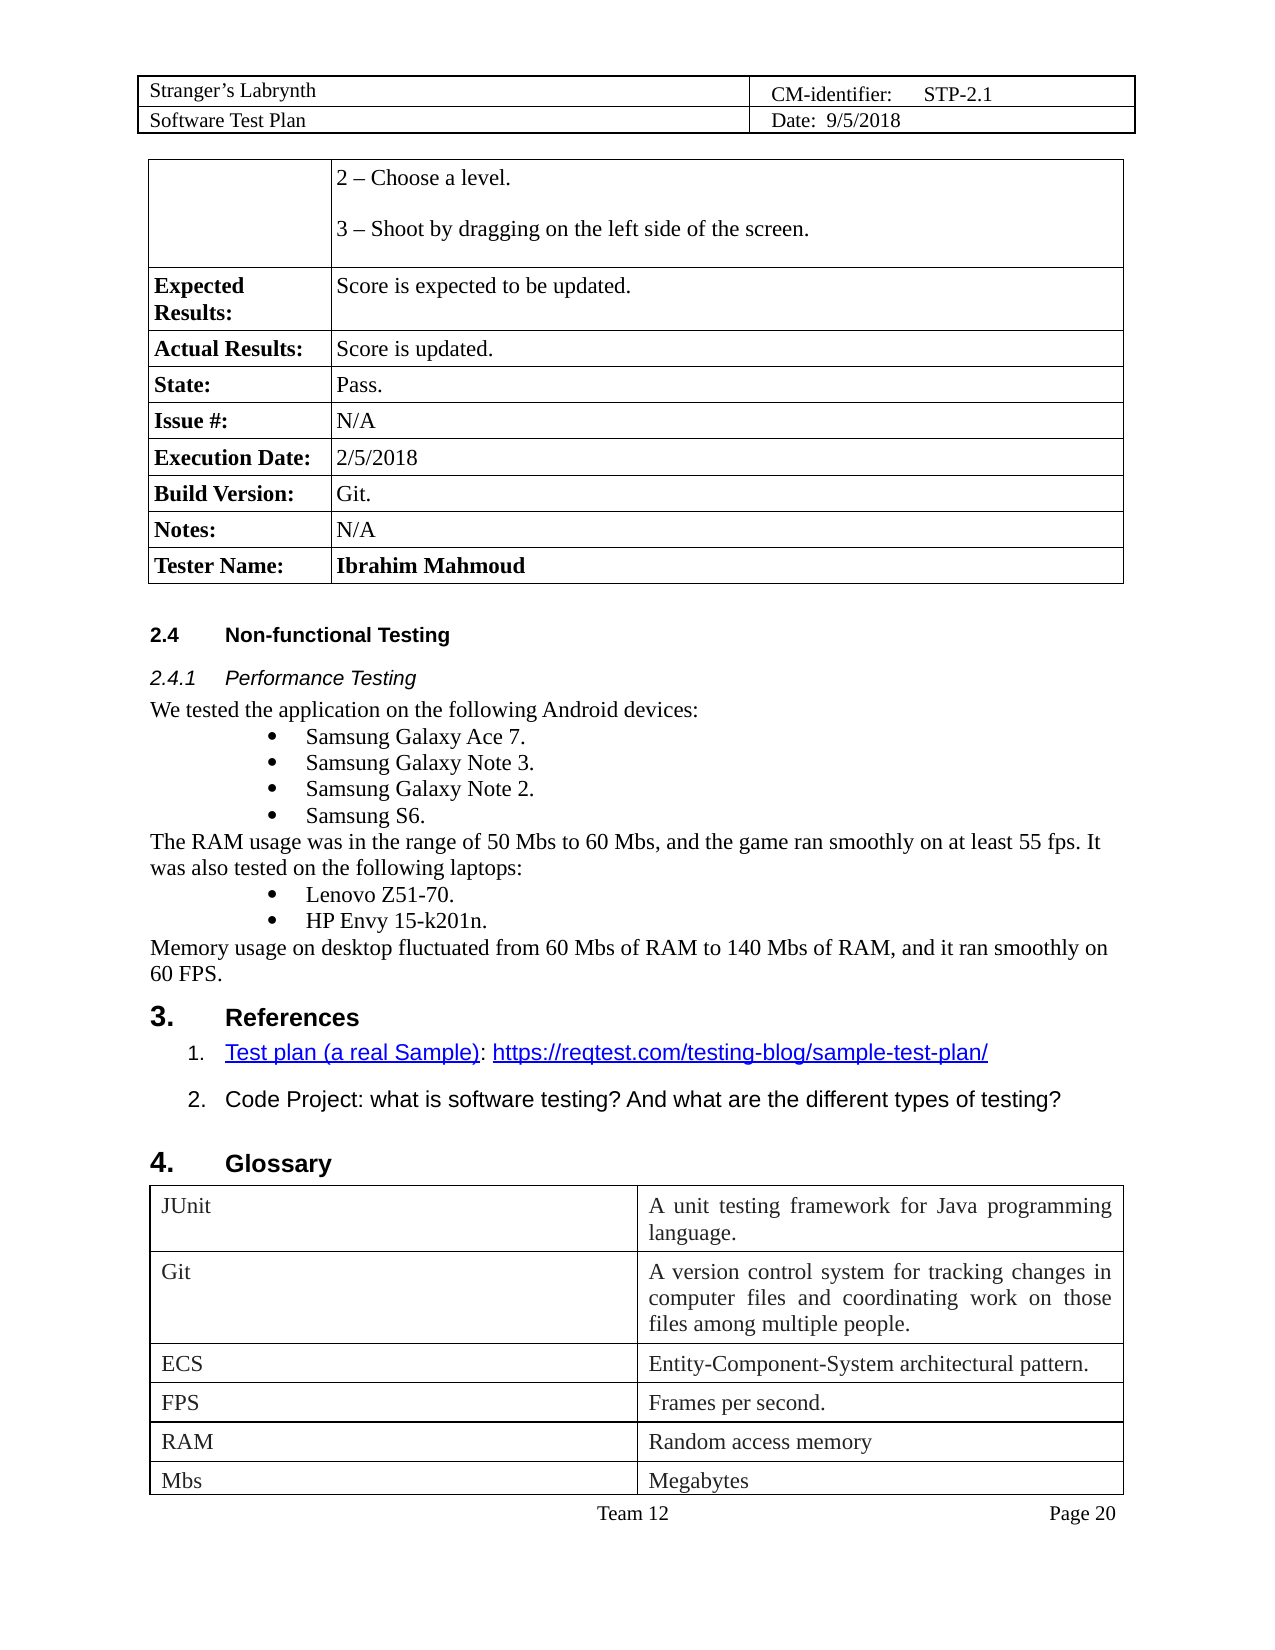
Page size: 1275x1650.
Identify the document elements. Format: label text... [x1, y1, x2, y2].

table_cell Entity-Component-System architectural pattern. [638, 1344, 1123, 1382]
table_cell Build Version: [149, 476, 331, 511]
table_cell ECS [151, 1344, 637, 1382]
table_cell 2/5/2018 [332, 439, 1123, 474]
table_cell RAM [151, 1423, 637, 1461]
table_cell Tester Name: [149, 548, 331, 583]
table_cell 2 – Choose a level. 3 – Shoot by dragging on the left side of the screen. [332, 160, 1123, 267]
table_cell State: [149, 367, 331, 402]
text The RAM usage was in the range of 50 Mbs to 60 Mbs, and the game ran smoothly on at least 55 fps. It was also tested on the following laptops: [150, 828, 1125, 881]
table_cell N/A [332, 512, 1123, 547]
table_cell A version control system for tracking changes in computer files and coordinating work on those files among multiple people. [638, 1252, 1123, 1343]
list HP Envy 15-k201n. [268, 907, 1125, 933]
list Test plan (a real Sample): https://reqtest.com/testing-blog/sample-test-plan/ [187, 1038, 1125, 1065]
list Samsung Galaxy Note 3. [268, 749, 1125, 775]
list Lenovo Z51-70. [268, 881, 1125, 907]
subtitle References [150, 999, 1125, 1032]
table_cell Frames per second. [638, 1383, 1123, 1421]
table_cell Ibrahim Mahmoud [332, 548, 1123, 583]
text We tested the application on the following Android devices: [150, 696, 1125, 723]
list Samsung S6. [268, 802, 1125, 828]
table_cell N/A [332, 403, 1123, 438]
text Memory usage on desktop fluctuated from 60 Mbs of RAM to 140 Mbs of RAM, and it ran smoothly on 60 FPS. [150, 933, 1125, 986]
table_cell Execution Date: [149, 439, 331, 474]
table_cell Score is updated. [332, 331, 1123, 366]
table_cell FPS [151, 1383, 637, 1421]
subtitle Glossary [150, 1145, 1125, 1179]
subtitle Non-functional Testing [150, 621, 1125, 646]
table_header JUnit [151, 1186, 637, 1251]
table_header A unit testing framework for Java programming language. [638, 1186, 1123, 1251]
subtitle Performance Testing [150, 665, 1125, 690]
table_cell Issue #: [149, 403, 331, 438]
table_cell [149, 160, 331, 267]
table_cell Expected Results: [149, 268, 331, 329]
table_cell Pass. [332, 367, 1123, 402]
table_cell Git. [332, 476, 1123, 511]
table_cell Random access memory [638, 1423, 1123, 1461]
table_cell Actual Results: [149, 331, 331, 366]
table_cell Git [151, 1252, 637, 1343]
list Samsung Galaxy Ace 7. [268, 723, 1125, 749]
table_cell Megabytes [638, 1462, 1123, 1494]
list Code Project: what is software testing? And what are the different types of testing? [187, 1086, 1125, 1112]
table_cell Score is expected to be updated. [332, 268, 1123, 329]
list Samsung Galaxy Note 2. [268, 775, 1125, 802]
table_cell Notes: [149, 512, 331, 547]
table_cell Mbs [151, 1462, 637, 1494]
